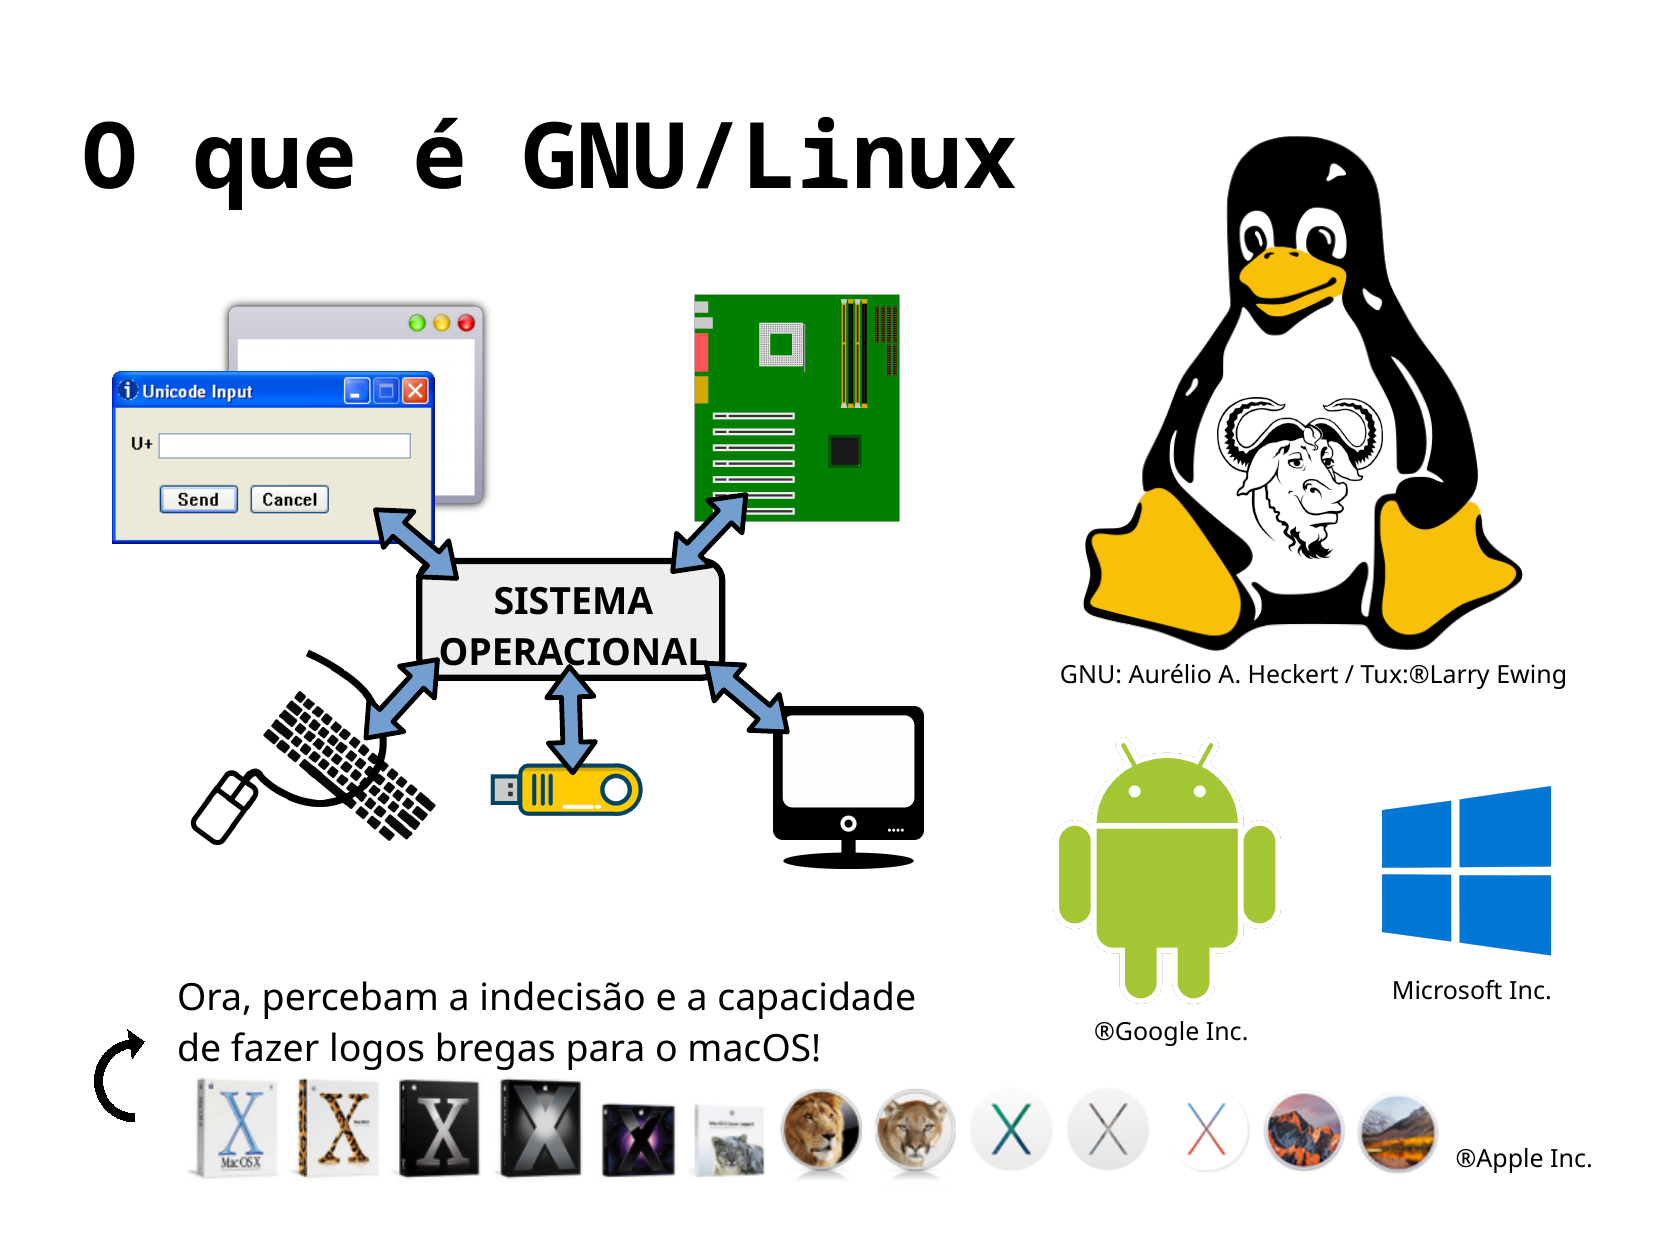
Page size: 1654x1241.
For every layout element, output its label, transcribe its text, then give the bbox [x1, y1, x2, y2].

picture [183, 643, 443, 851]
title O que é GNU/Linux [82, 49, 1571, 257]
picture [690, 290, 904, 526]
picture [1382, 786, 1552, 956]
picture [523, 764, 638, 811]
text_box ®Apple Inc. [1440, 1133, 1601, 1179]
text_box Microsoft Inc. [1377, 965, 1557, 1010]
text_box [365, 659, 438, 739]
text_box Ora, percebam a indecisão e a capacidade de fazer logos bregas para o macOS! [162, 962, 876, 1068]
picture [112, 253, 502, 550]
text_box [443, 568, 788, 773]
text_box [375, 494, 746, 643]
text_box [94, 1029, 145, 1122]
text_box SISTEMA OPERACIONAL [423, 566, 718, 672]
picture [773, 706, 924, 869]
picture [1041, 88, 1565, 699]
picture [187, 1069, 1453, 1199]
text_box ®Google Inc. [1079, 1006, 1254, 1052]
picture [489, 690, 644, 889]
picture [495, 779, 517, 800]
picture [1053, 737, 1281, 1004]
